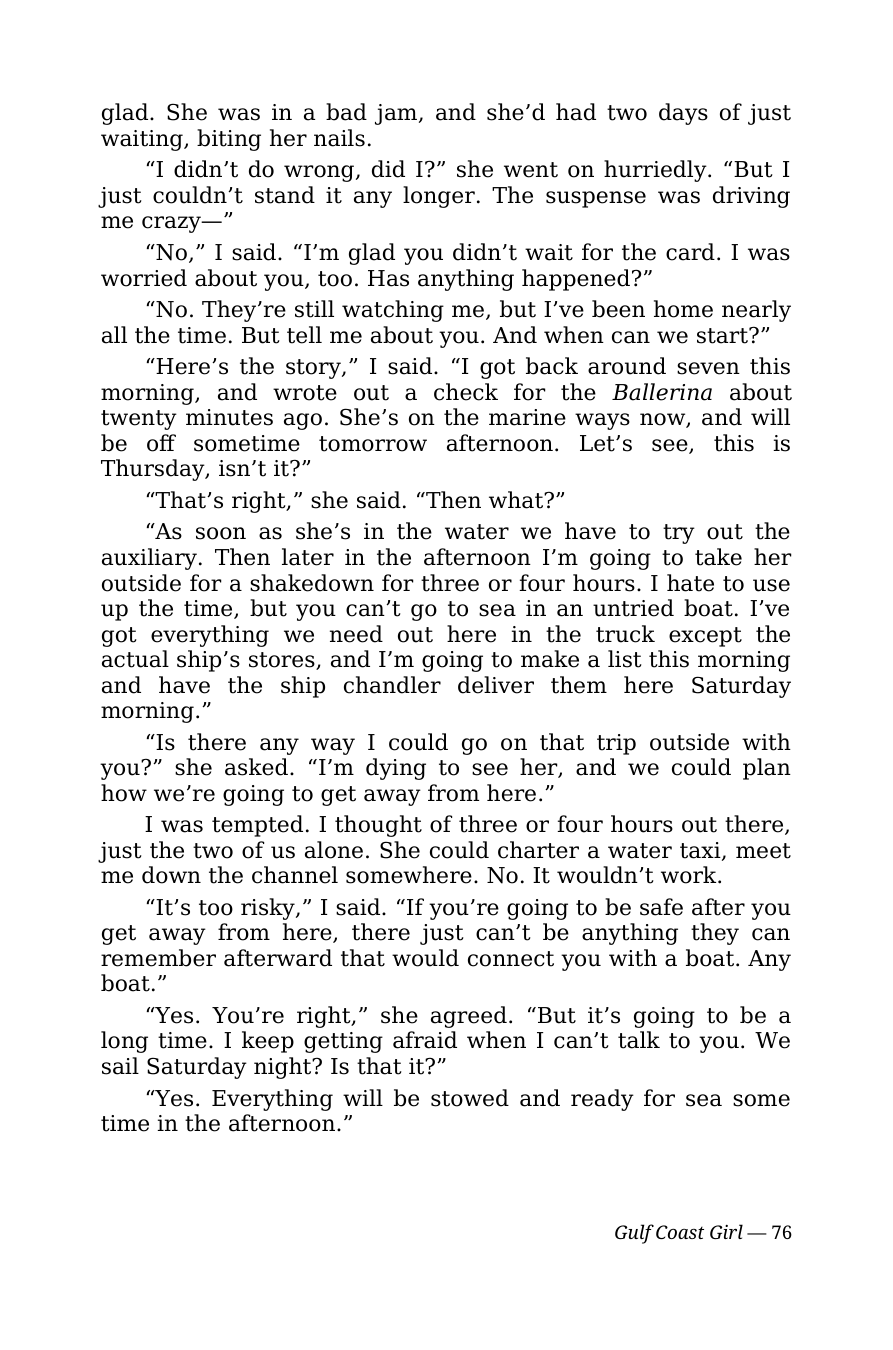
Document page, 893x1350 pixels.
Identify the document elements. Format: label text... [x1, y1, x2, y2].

text “No,” I said. “I’m glad you didn’t wait for the card. I was worried about you, too. Has anything happened?” [101, 240, 792, 291]
text “Is there any way I could go on that trip outside with you?” she asked. “I’m dying to see her, and we could plan how we’re going to get away from here.” [101, 730, 792, 806]
text “Here’s the story,” I said. “I got back around seven this morning, and wrote out a check for the Ballerina about twenty minutes ago. She’s on the marine ways now, and will be off sometime tomorrow afternoon. Let’s see, this is Thursday, isn’t it?” [101, 354, 792, 482]
text I was tempted. I thought of three or four hours out there, just the two of us alone. She could charter a water taxi, meet me down the channel somewhere. No. It wouldn’t work. [101, 812, 792, 889]
text “That’s right,” she said. “Then what?” [101, 488, 792, 513]
text “Yes. You’re right,” she agreed. “But it’s going to be a long time. I keep getting afraid when I can’t talk to you. We sail Saturday night? Is that it?” [101, 1003, 792, 1080]
text “Yes. Everything will be stowed and ready for sea some time in the afternoon.” [101, 1086, 792, 1137]
text “No. They’re still watching me, but I’ve been home nearly all the time. But tell me about you. And when can we start?” [101, 297, 792, 348]
text “I didn’t do wrong, did I?” she went on hurriedly. “But I just couldn’t stand it any longer. The suspense was driving me crazy—” [101, 158, 792, 234]
text glad. She was in a bad jam, and she’d had two days of just waiting, biting her nails. [101, 101, 792, 152]
text “As soon as she’s in the water we have to try out the auxiliary. Then later in the afternoon I’m going to take her outside for a shakedown for three or four hours. I hate to use up the time, but you can’t go to sea in an untried boat. I’ve got everything we need out here in the truck except the actual ship’s stores, and I’m going to make a list this morning and have the ship chandler deliver them here Saturday morning.” [101, 519, 792, 724]
text “It’s too risky,” I said. “If you’re going to be safe after you get away from here, there just can’t be anything they can remember afterward that would connect you with a boat. Any boat.” [101, 895, 792, 997]
